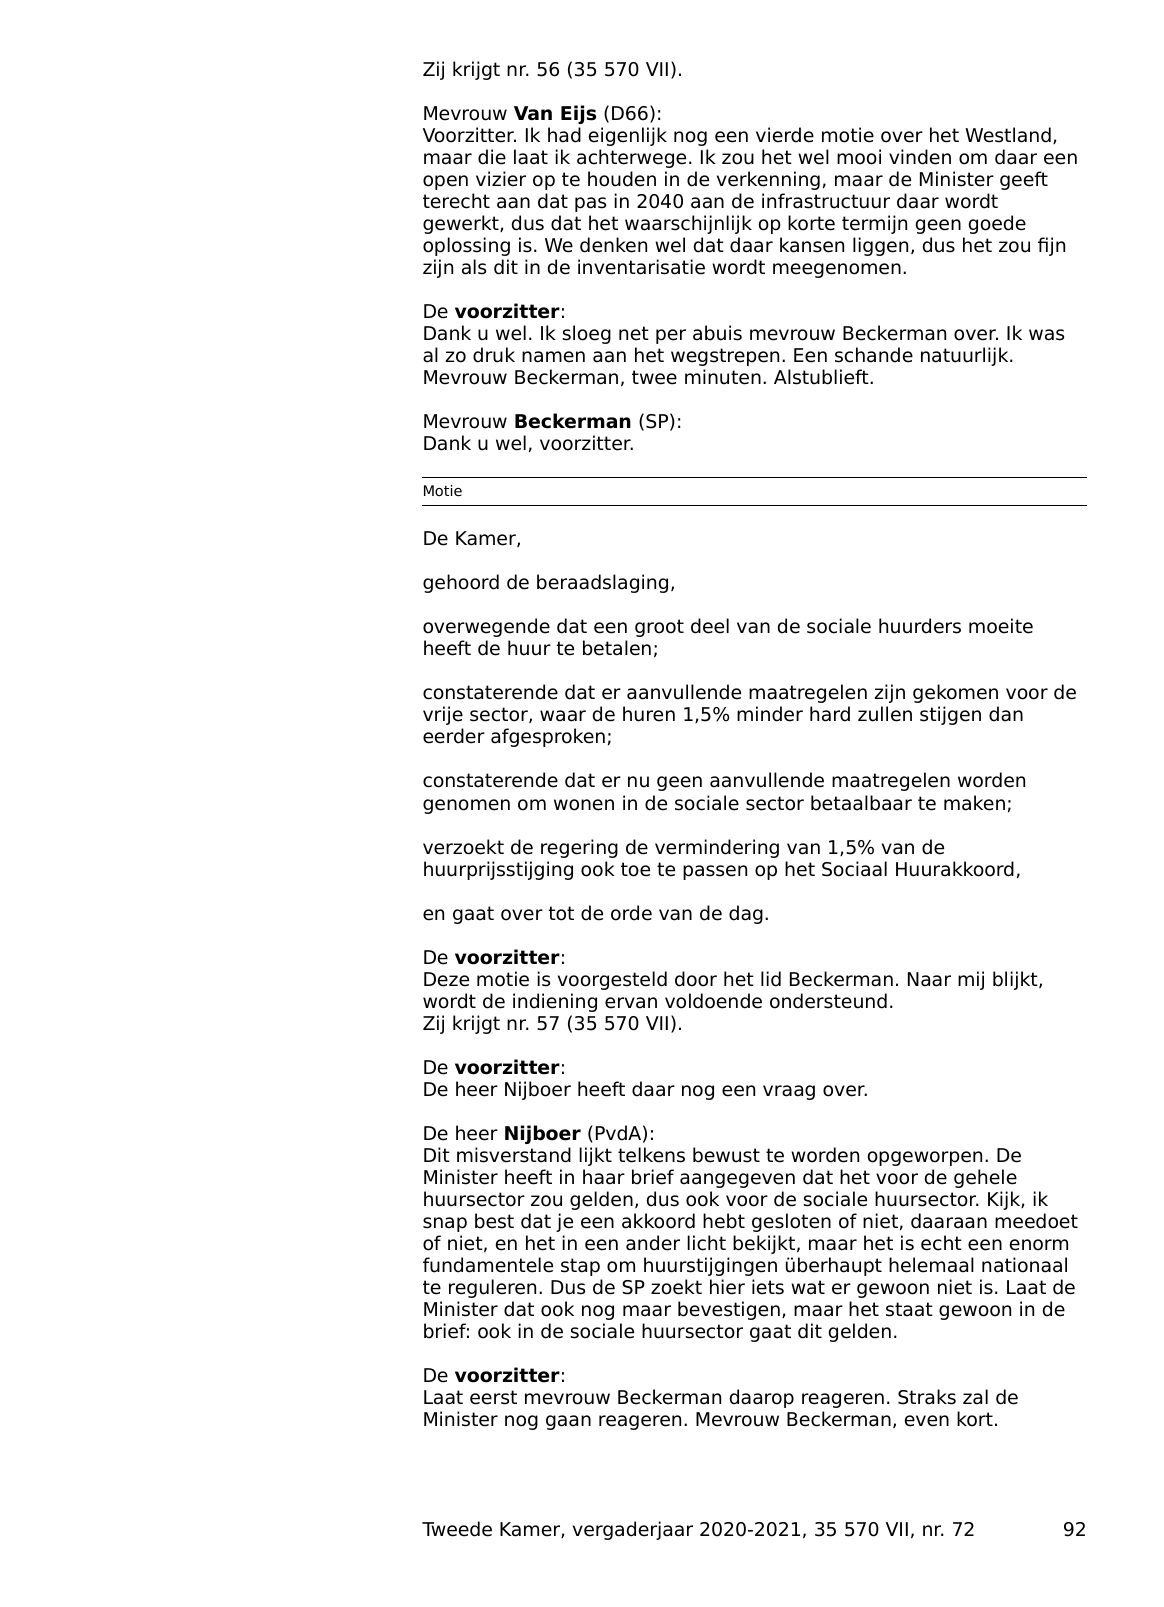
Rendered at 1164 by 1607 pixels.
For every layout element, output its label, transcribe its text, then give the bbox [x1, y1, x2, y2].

text De voorzitter: [422, 1365, 1087, 1387]
text De voorzitter: [422, 301, 1087, 323]
text De Kamer, [422, 528, 1087, 550]
text verzoekt de regering de vermindering van 1,5% van de huurprijsstijging ook toe te passen op het Sociaal Huurakkoord, [422, 837, 1087, 881]
text Voorzitter. Ik had eigenlijk nog een vierde motie over het Westland, maar die laat ik achterwege. Ik zou het wel mooi vinden om daar een open vizier op te houden in de verkenning, maar de Minister geeft terecht aan dat pas in 2040 aan de infrastructuur daar wordt gewerkt, dus dat het waarschijnlijk op korte termijn geen goede oplossing is. We denken wel dat daar kansen liggen, dus het zou fijn zijn als dit in de inventarisatie wordt meegenomen. [422, 125, 1087, 279]
text Laat eerst mevrouw Beckerman daarop reageren. Straks zal de Minister nog gaan reageren. Mevrouw Beckerman, even kort. [422, 1387, 1087, 1431]
text Dit misverstand lijkt telkens bewust te worden opgeworpen. De Minister heeft in haar brief aangegeven dat het voor de gehele huursector zou gelden, dus ook voor de sociale huursector. Kijk, ik snap best dat je een akkoord hebt gesloten of niet, daaraan meedoet of niet, en het in een ander licht bekijkt, maar het is echt een enorm fundamentele stap om huurstijgingen überhaupt helemaal nationaal te reguleren. Dus de SP zoekt hier iets wat er gewoon niet is. Laat de Minister dat ook nog maar bevestigen, maar het staat gewoon in de brief: ook in de sociale huursector gaat dit gelden. [422, 1145, 1087, 1343]
text Mevrouw Van Eijs (D66): [422, 103, 1087, 125]
text Dank u wel, voorzitter. [422, 433, 1087, 455]
text constaterende dat er nu geen aanvullende maatregelen worden genomen om wonen in de sociale sector betaalbaar te maken; [422, 770, 1087, 814]
text De heer Nijboer (PvdA): [422, 1123, 1087, 1145]
text constaterende dat er aanvullende maatregelen zijn gekomen voor de vrije sector, waar de huren 1,5% minder hard zullen stijgen dan eerder afgesproken; [422, 682, 1087, 748]
text gehoord de beraadslaging, [422, 572, 1087, 594]
text overwegende dat een groot deel van de sociale huurders moeite heeft de huur te betalen; [422, 616, 1087, 660]
text Dank u wel. Ik sloeg net per abuis mevrouw Beckerman over. Ik was al zo druk namen aan het wegstrepen. Een schande natuurlijk. Mevrouw Beckerman, twee minuten. Alstublieft. [422, 323, 1087, 389]
text Mevrouw Beckerman (SP): [422, 411, 1087, 433]
text De heer Nijboer heeft daar nog een vraag over. [422, 1079, 1087, 1101]
table_header Motie [422, 478, 1087, 504]
text Deze motie is voorgesteld door het lid Beckerman. Naar mij blijkt, wordt de indiening ervan voldoende ondersteund. [422, 969, 1087, 1013]
text en gaat over tot de orde van de dag. [422, 903, 1087, 925]
text De voorzitter: [422, 1057, 1087, 1079]
text Zij krijgt nr. 57 (35 570 VII). [422, 1013, 1087, 1035]
text Zij krijgt nr. 56 (35 570 VII). [422, 59, 1087, 81]
text De voorzitter: [422, 947, 1087, 969]
